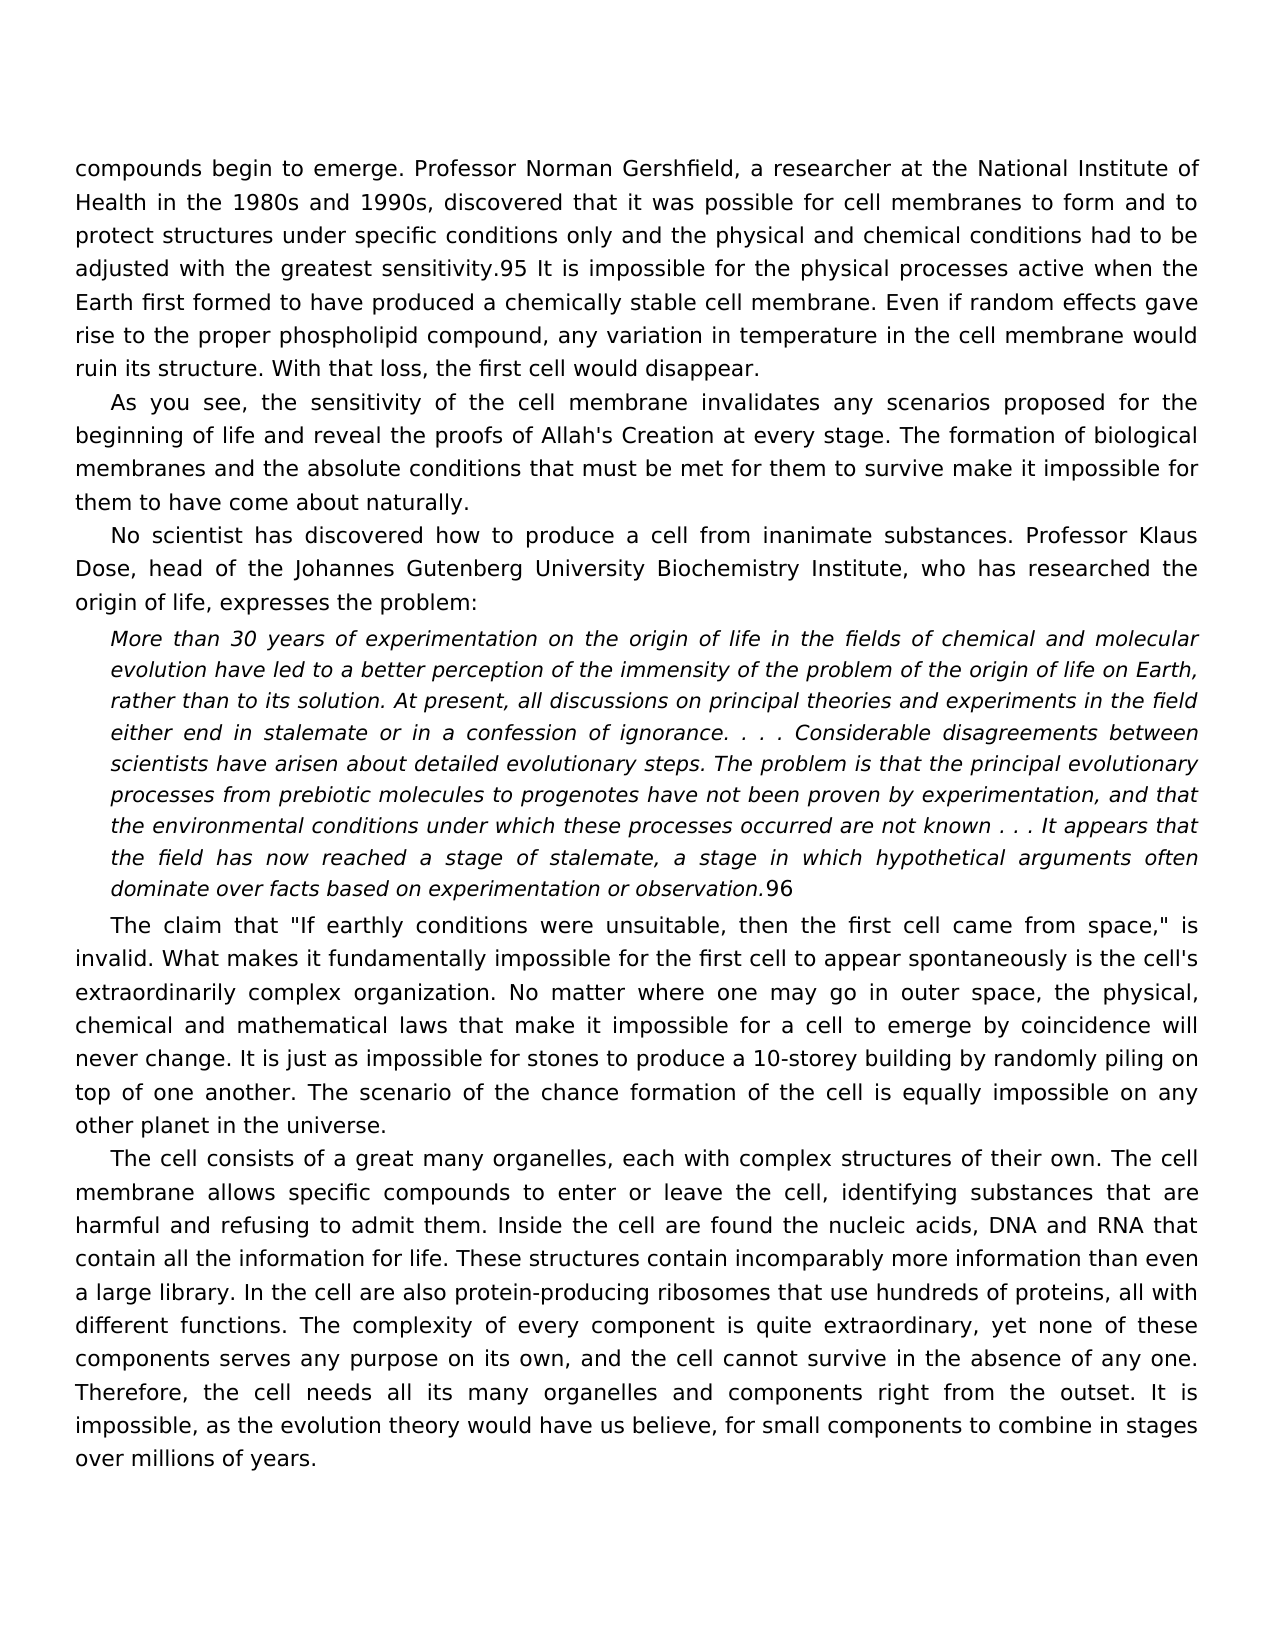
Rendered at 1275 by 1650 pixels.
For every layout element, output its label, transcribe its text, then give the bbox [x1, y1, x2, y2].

text More than 30 years of experimentation on the origin of life in the fields of chemical and molecular evolution have led to a better perception of the immensity of the problem of the origin of life on Earth, rather than to its solution. At present, all discussions on principal theories and experiments in the field either end in stalemate or in a confession of ignorance. . . . Considerable disagreements between scientists have arisen about detailed evolutionary steps. The problem is that the principal evolutionary processes from prebiotic molecules to progenotes have not been proven by experimentation, and that the environmental conditions under which these processes occurred are not known . . . It appears that the field has now reached a stage of stalemate, a stage in which hypothetical arguments often dominate over facts based on experimentation or observation.96 [110, 621, 1200, 902]
text As you see, the sensitivity of the cell membrane invalidates any scenarios proposed for the beginning of life and reveal the proofs of Allah's Creation at every stage. The formation of biological membranes and the absolute conditions that must be met for them to survive make it impossible for them to have come about naturally. [75, 383, 1200, 517]
text The claim that "If earthly conditions were unsuitable, then the first cell came from space," is invalid. What makes it fundamentally impossible for the first cell to appear spontaneously is the cell's extraordinarily complex organization. No matter where one may go in outer space, the physical, chemical and mathematical laws that make it impossible for a cell to emerge by coincidence will never change. It is just as impossible for stones to produce a 10-storey building by randomly piling on top of one another. The scenario of the chance formation of the cell is equally impossible on any other planet in the universe. [75, 907, 1200, 1140]
text No scientist has discovered how to produce a cell from inanimate substances. Professor Klaus Dose, head of the Johannes Gutenberg University Biochemistry Institute, who has researched the origin of life, expresses the problem: [75, 517, 1200, 617]
text compounds begin to emerge. Professor Norman Gershfield, a researcher at the National Institute of Health in the 1980s and 1990s, discovered that it was possible for cell membranes to form and to protect structures under specific conditions only and the physical and chemical conditions had to be adjusted with the greatest sensitivity.95 It is impossible for the physical processes active when the Earth first formed to have produced a chemically stable cell membrane. Even if random effects gave rise to the proper phospholipid compound, any variation in temperature in the cell membrane would ruin its structure. With that loss, the first cell would disappear. [75, 150, 1200, 383]
text The cell consists of a great many organelles, each with complex structures of their own. The cell membrane allows specific compounds to enter or leave the cell, identifying substances that are harmful and refusing to admit them. Inside the cell are found the nucleic acids, DNA and RNA that contain all the information for life. These structures contain incomparably more information than even a large library. In the cell are also protein-producing ribosomes that use hundreds of proteins, all with different functions. The complexity of every component is quite extraordinary, yet none of these components serves any purpose on its own, and the cell cannot survive in the absence of any one. Therefore, the cell needs all its many organelles and components right from the outset. It is impossible, as the evolution theory would have us believe, for small components to combine in stages over millions of years. [75, 1140, 1200, 1473]
